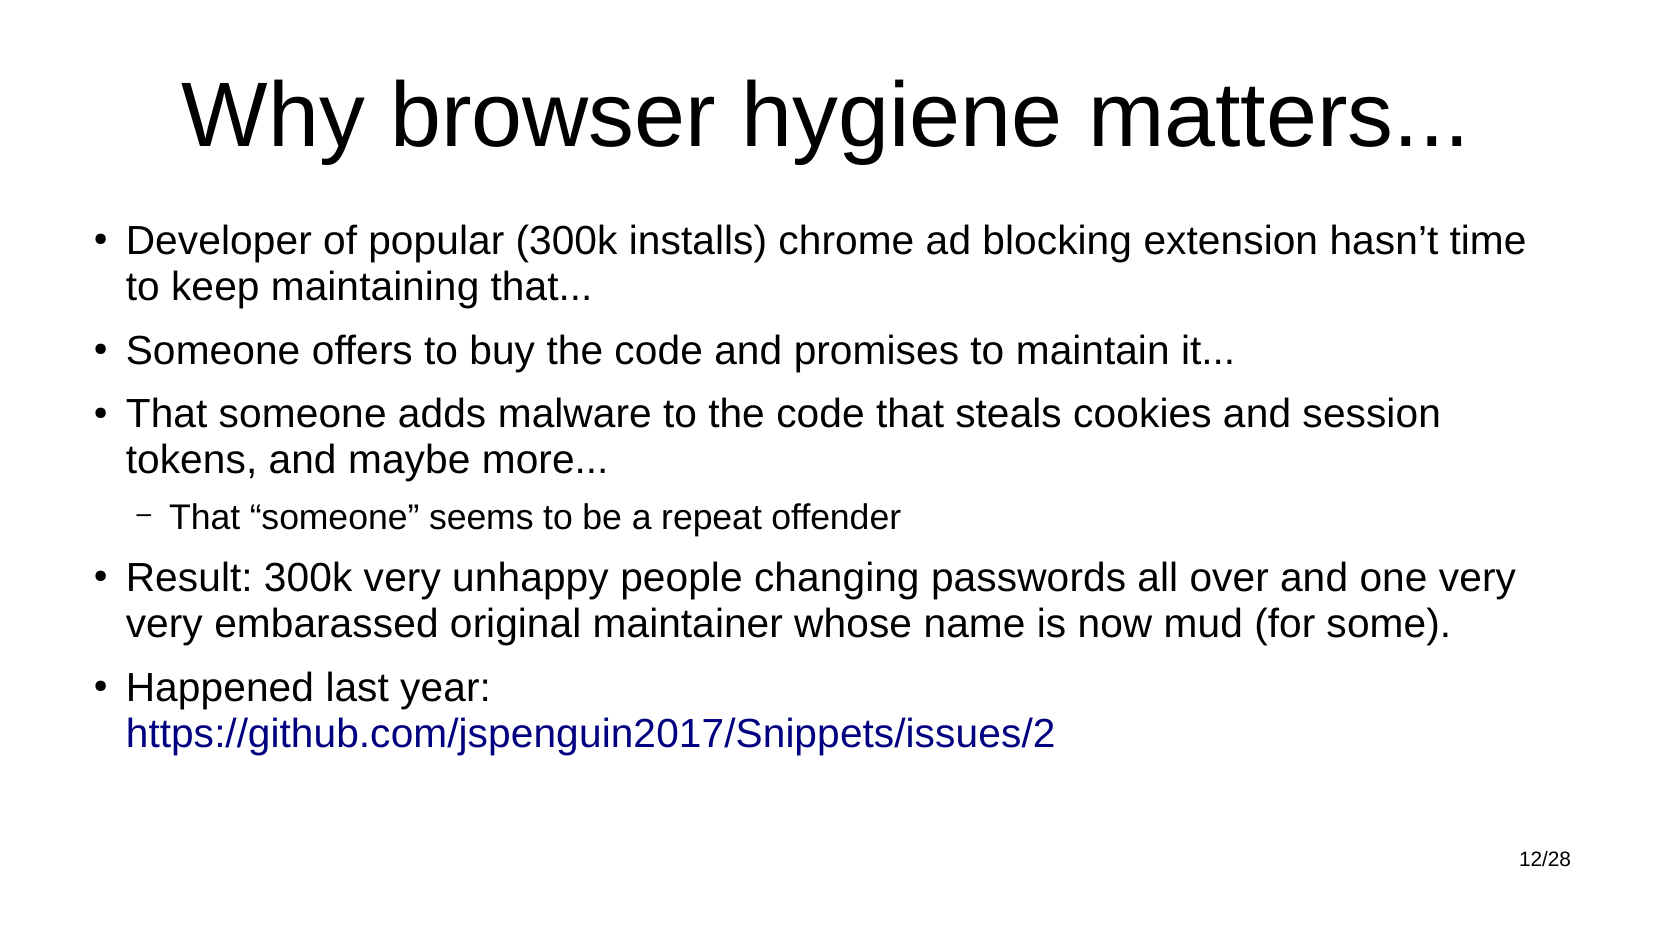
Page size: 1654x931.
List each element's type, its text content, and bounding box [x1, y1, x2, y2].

list Developer of popular (300k installs) chrome ad blocking extension hasn’t time to keep maintaining that... Someone offers to buy the code and promises to maintain it... That someone adds malware to the code that steals cookies and session tokens, and maybe more... That “someone” seems to be a repeat offender Result: 300k very unhappy people changing passwords all over and one very very embarassed original maintainer whose name is now mud (for some). Happened last year: https://github.com/jspenguin2017/Snippets/issues/2 [82, 217, 1571, 758]
title Why browser hygiene matters... [82, 37, 1571, 193]
